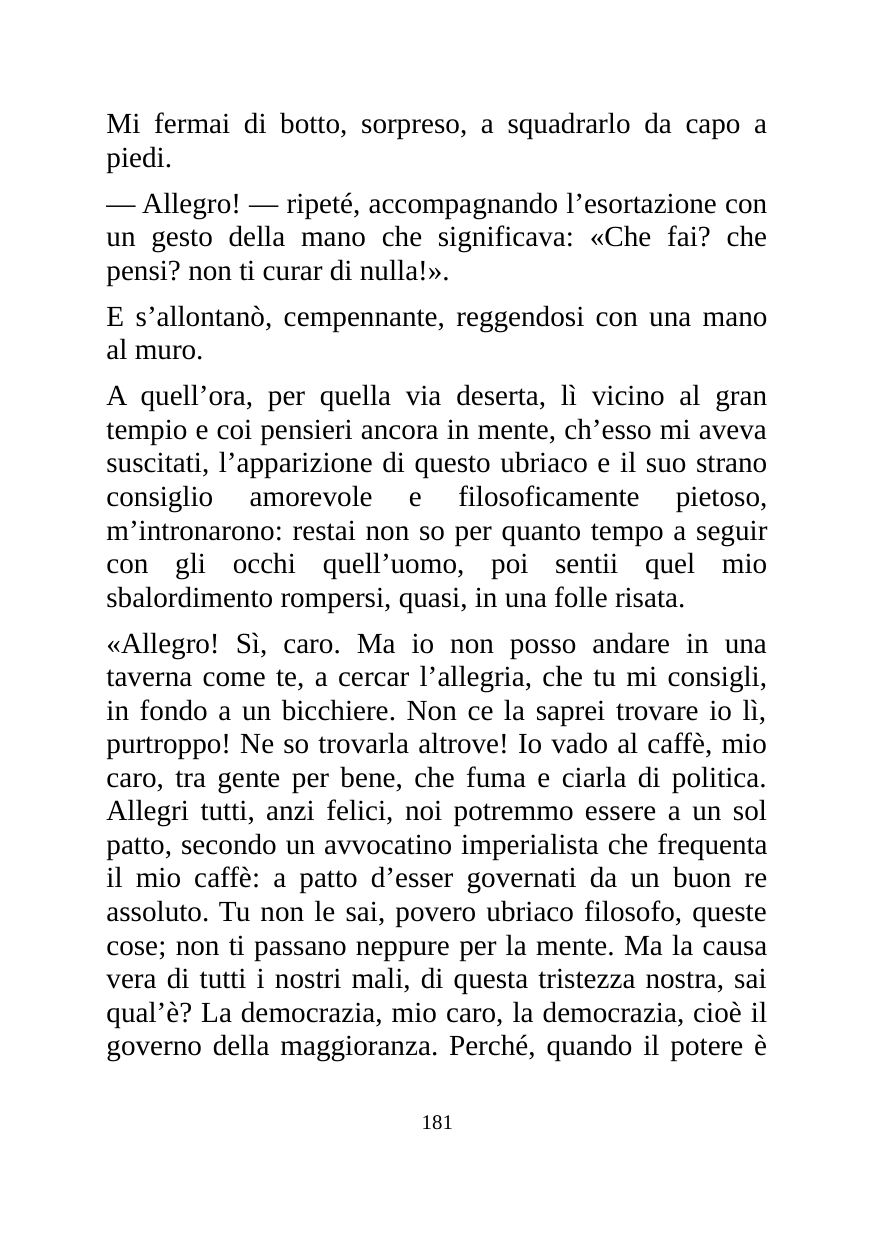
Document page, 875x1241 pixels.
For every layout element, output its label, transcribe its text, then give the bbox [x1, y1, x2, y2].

text A quell’ora, per quella via deserta, lì vicino al gran tempio e coi pensieri ancora in mente, ch’esso mi aveva suscitati, l’apparizione di questo ubriaco e il suo strano consiglio amorevole e filosoficamente pietoso, m’intronarono: restai non so per quanto tempo a seguir con gli occhi quell’uomo, poi sentii quel mio sbalordimento rompersi, quasi, in una folle risata. [106, 378, 768, 613]
text E s’allontanò, cempennante, reggendosi con una mano al muro. [106, 299, 768, 366]
text «Allegro! Sì, caro. Ma io non posso andare in una taverna come te, a cercar l’allegria, che tu mi consigli, in fondo a un bicchiere. Non ce la saprei trovare io lì, purtroppo! Ne so trovarla altrove! Io vado al caffè, mio caro, tra gente per bene, che fuma e ciarla di politica. Allegri tutti, anzi felici, noi potremmo essere a un sol patto, secondo un avvocatino imperialista che frequenta il mio caffè: a patto d’esser governati da un buon re assoluto. Tu non le sai, povero ubriaco filosofo, queste cose; non ti passano neppure per la mente. Ma la causa vera di tutti i nostri mali, di questa tristezza nostra, sai qual’è? La democrazia, mio caro, la democrazia, cioè il governo della maggioranza. Perché, quando il potere è [106, 626, 768, 1062]
text — Allegro! — ripeté, accompagnando l’esortazione con un gesto della mano che significava: «Che fai? che pensi? non ti curar di nulla!». [106, 186, 768, 286]
text Mi fermai di botto, sorpreso, a squadrarlo da capo a piedi. [106, 106, 768, 173]
